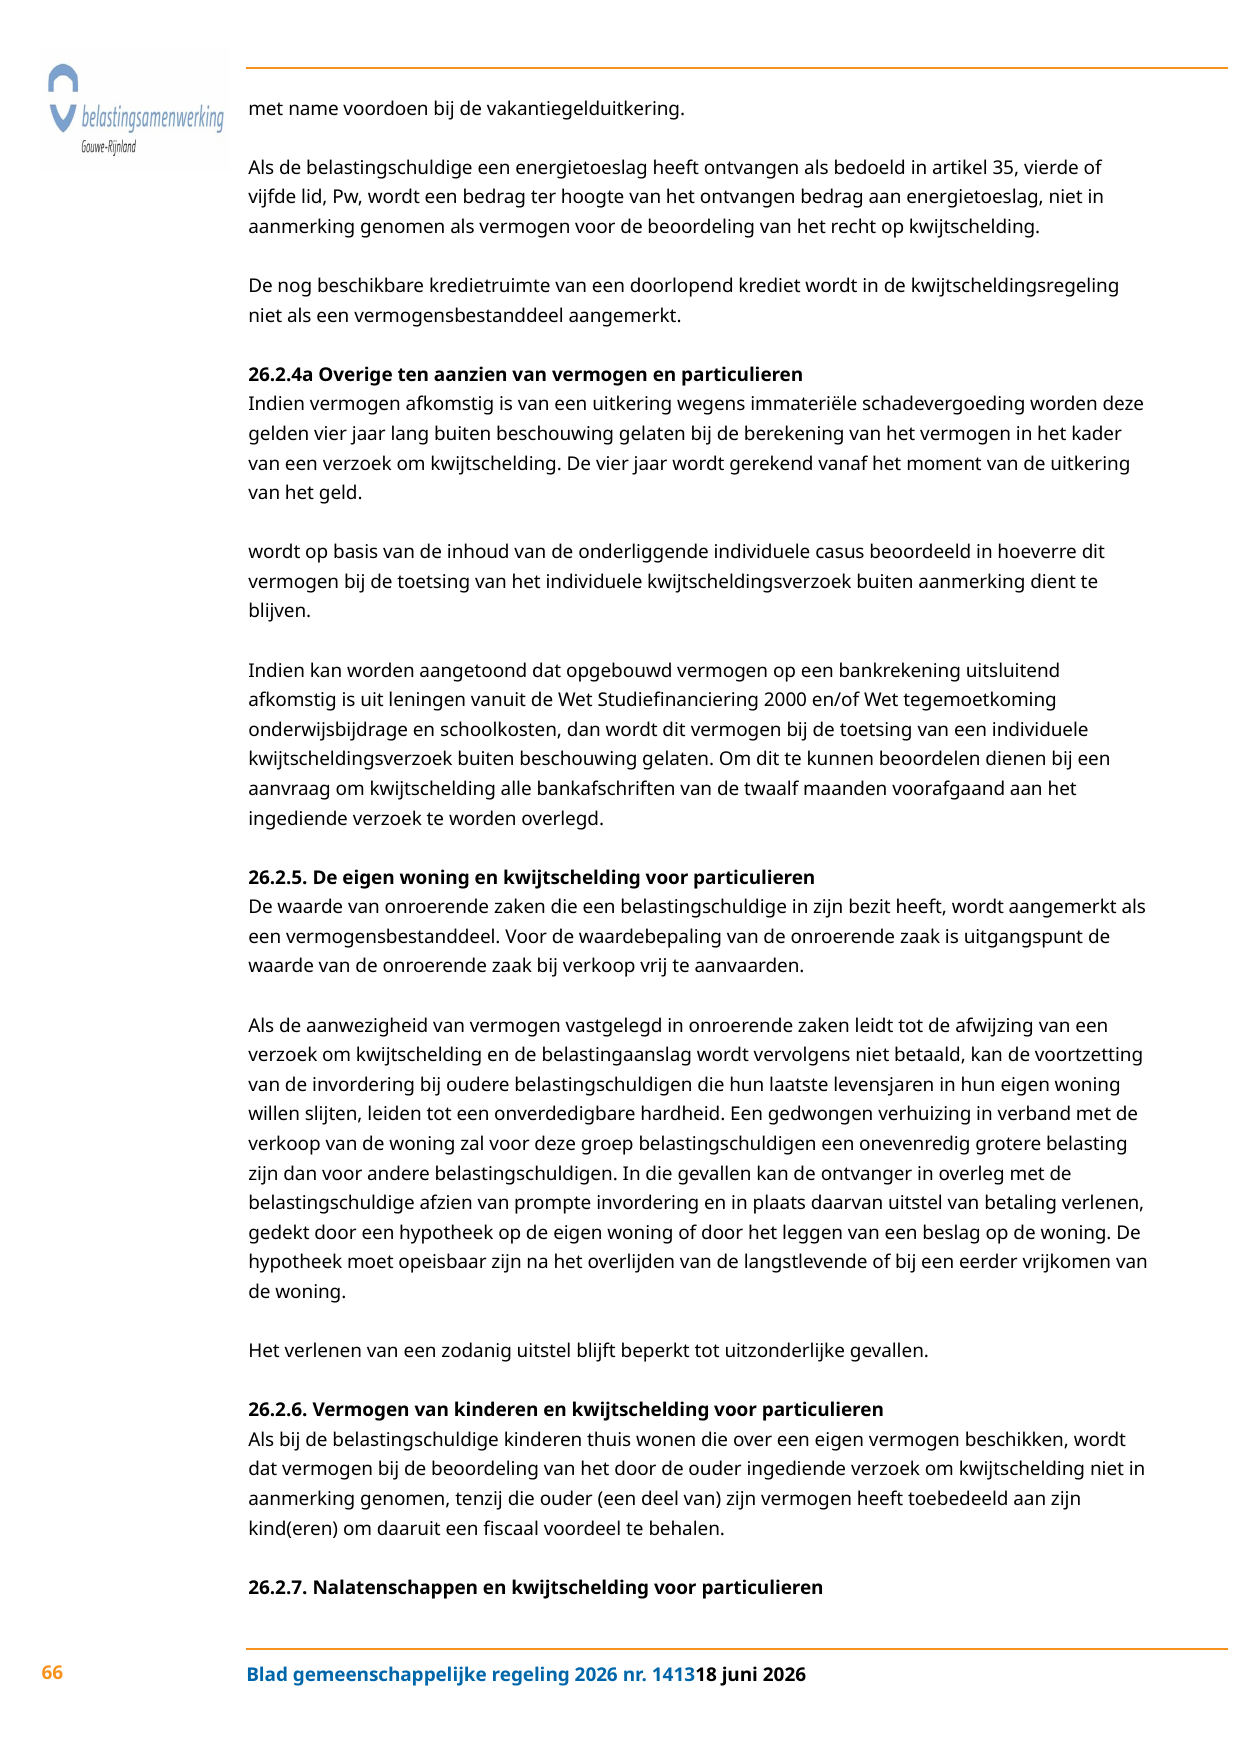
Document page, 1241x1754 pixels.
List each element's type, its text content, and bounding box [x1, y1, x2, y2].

text 26.2.5. De eigen woning en kwijtschelding voor particulieren [248, 864, 1152, 890]
text met name voordoen bij de vakantiegelduitkering. [248, 95, 1152, 121]
text Het verlenen van een zodanig uitstel blijft beperkt tot uitzonderlijke gevallen. [248, 1337, 1152, 1363]
text De nog beschikbare kredietruimte van een doorlopend krediet wordt in de kwijtscheldingsregeling niet als een vermogensbestanddeel aangemerkt. [248, 272, 1152, 328]
text 26.2.6. Vermogen van kinderen en kwijtschelding voor particulieren [248, 1396, 1152, 1422]
text Als bij de belastingschuldige kinderen thuis wonen die over een eigen vermogen beschikken, wordt dat vermogen bij de beoordeling van het door de ouder ingediende verzoek om kwijtschelding niet in aanmerking genomen, tenzij die ouder (een deel van) zijn vermogen heeft toebedeeld aan zijn kind(eren) om daaruit een fiscaal voordeel te behalen. [248, 1426, 1152, 1541]
text Als de aanwezigheid van vermogen vastgelegd in onroerende zaken leidt tot de afwijzing van een verzoek om kwijtschelding en de belastingaanslag wordt vervolgens niet betaald, kan de voortzetting van de invordering bij oudere belastingschuldigen die hun laatste levensjaren in hun eigen woning willen slijten, leiden tot een onverdedigbare hardheid. Een gedwongen verhuizing in verband met de verkoop van de woning zal voor deze groep belastingschuldigen een onevenredig grotere belasting zijn dan voor andere belastingschuldigen. In die gevallen kan de ontvanger in overleg met de belastingschuldige afzien van prompte invordering en in plaats daarvan uitstel van betaling verlenen, gedekt door een hypotheek op de eigen woning of door het leggen van een beslag op de woning. De hypotheek moet opeisbaar zijn na het overlijden van de langstlevende of bij een eerder vrijkomen van de woning. [248, 1012, 1152, 1304]
text Indien kan worden aangetoond dat opgebouwd vermogen op een bankrekening uitsluitend afkomstig is uit leningen vanuit de Wet Studiefinanciering 2000 en/of Wet tegemoetkoming onderwijsbijdrage en schoolkosten, dan wordt dit vermogen bij de toetsing van een individuele kwijtscheldingsverzoek buiten beschouwing gelaten. Om dit te kunnen beoordelen dienen bij een aanvraag om kwijtschelding alle bankafschriften van de twaalf maanden voorafgaand aan het ingediende verzoek te worden overlegd. [248, 657, 1152, 831]
picture [41, 47, 231, 172]
text De waarde van onroerende zaken die een belastingschuldige in zijn bezit heeft, wordt aangemerkt als een vermogensbestanddeel. Voor de waardebepaling van de onroerende zaak is uitgangspunt de waarde van de onroerende zaak bij verkoop vrij te aanvaarden. [248, 893, 1152, 978]
text 26.2.4a Overige ten aanzien van vermogen en particulieren [248, 361, 1152, 387]
text Als de belastingschuldige een energietoeslag heeft ontvangen als bedoeld in artikel 35, vierde of vijfde lid, Pw, wordt een bedrag ter hoogte van het ontvangen bedrag aan energietoeslag, niet in aanmerking genomen als vermogen voor de beoordeling van het recht op kwijtschelding. [248, 154, 1152, 239]
text wordt op basis van de inhoud van de onderliggende individuele casus beoordeeld in hoeverre dit vermogen bij de toetsing van het individuele kwijtscheldingsverzoek buiten aanmerking dient te blijven. [248, 538, 1152, 623]
text Indien vermogen afkomstig is van een uitkering wegens immateriële schadevergoeding worden deze gelden vier jaar lang buiten beschouwing gelaten bij de berekening van het vermogen in het kader van een verzoek om kwijtschelding. De vier jaar wordt gerekend vanaf het moment van de uitkering van het geld. [248, 391, 1152, 505]
text 26.2.7. Nalatenschappen en kwijtschelding voor particulieren [248, 1574, 1152, 1600]
